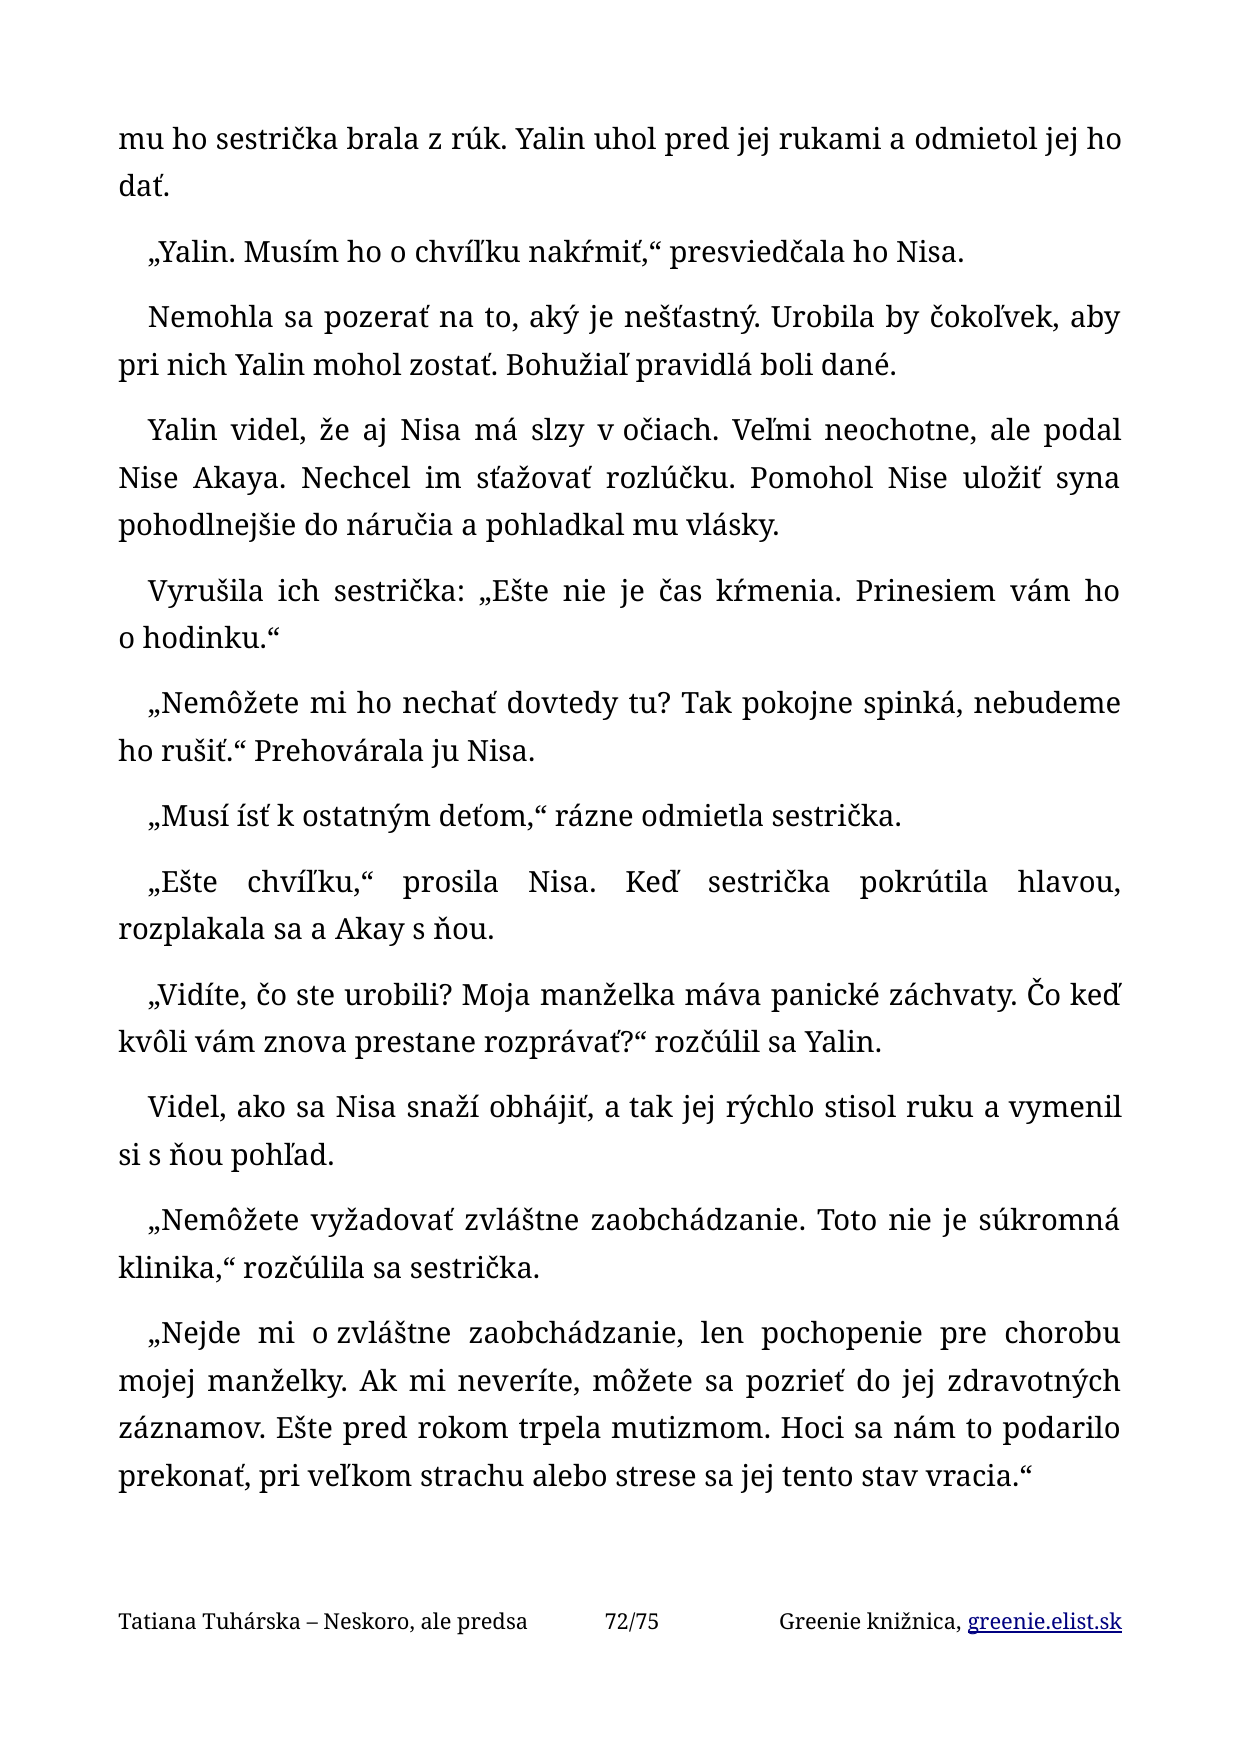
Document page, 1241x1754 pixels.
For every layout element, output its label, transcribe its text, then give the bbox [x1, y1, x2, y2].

text Vyrušila ich sestrička: „Ešte nie je čas kŕmenia. Prinesiem vám ho o hodinku.“ [118, 570, 1122, 657]
text „Nemôžete mi ho nechať dovtedy tu? Tak pokojne spinká, nebudeme ho rušiť.“ Prehovárala ju Nisa. [118, 683, 1122, 770]
text mu ho sestrička brala z rúk. Yalin uhol pred jej rukami a odmietol jej ho dať. [118, 118, 1122, 205]
text „Vidíte, čo ste urobili? Moja manželka máva panické záchvaty. Čo keď kvôli vám znova prestane rozprávať?“ rozčúlil sa Yalin. [118, 974, 1122, 1061]
text „Ešte chvíľku,“ prosila Nisa. Keď sestrička pokrútila hlavou, rozplakala sa a Akay s ňou. [118, 861, 1122, 948]
text „Musí ísť k ostatným deťom,“ rázne odmietla sestrička. [118, 796, 1122, 835]
text „Yalin. Musím ho o chvíľku nakŕmiť,“ presviedčala ho Nisa. [118, 231, 1122, 271]
text Nemohla sa pozerať na to, aký je nešťastný. Urobila by čokoľvek, aby pri nich Yalin mohol zostať. Bohužiaľ pravidlá boli dané. [118, 296, 1122, 384]
text „Nejde mi o zvláštne zaobchádzanie, len pochopenie pre chorobu mojej manželky. Ak mi neveríte, môžete sa pozrieť do jej zdravotných záznamov. Ešte pred rokom trpela mutizmom. Hoci sa nám to podarilo prekonať, pri veľkom strachu alebo strese sa jej tento stav vracia.“ [118, 1313, 1122, 1495]
text Yalin videl, že aj Nisa má slzy v očiach. Veľmi neochotne, ale podal Nise Akaya. Nechcel im sťažovať rozlúčku. Pomohol Nise uložiť syna pohodlnejšie do náručia a pohladkal mu vlásky. [118, 409, 1122, 544]
text „Nemôžete vyžadovať zvláštne zaobchádzanie. Toto nie je súkromná klinika,“ rozčúlila sa sestrička. [118, 1200, 1122, 1287]
text Videl, ako sa Nisa snaží obhájiť, a tak jej rýchlo stisol ruku a vymenil si s ňou pohľad. [118, 1087, 1122, 1174]
